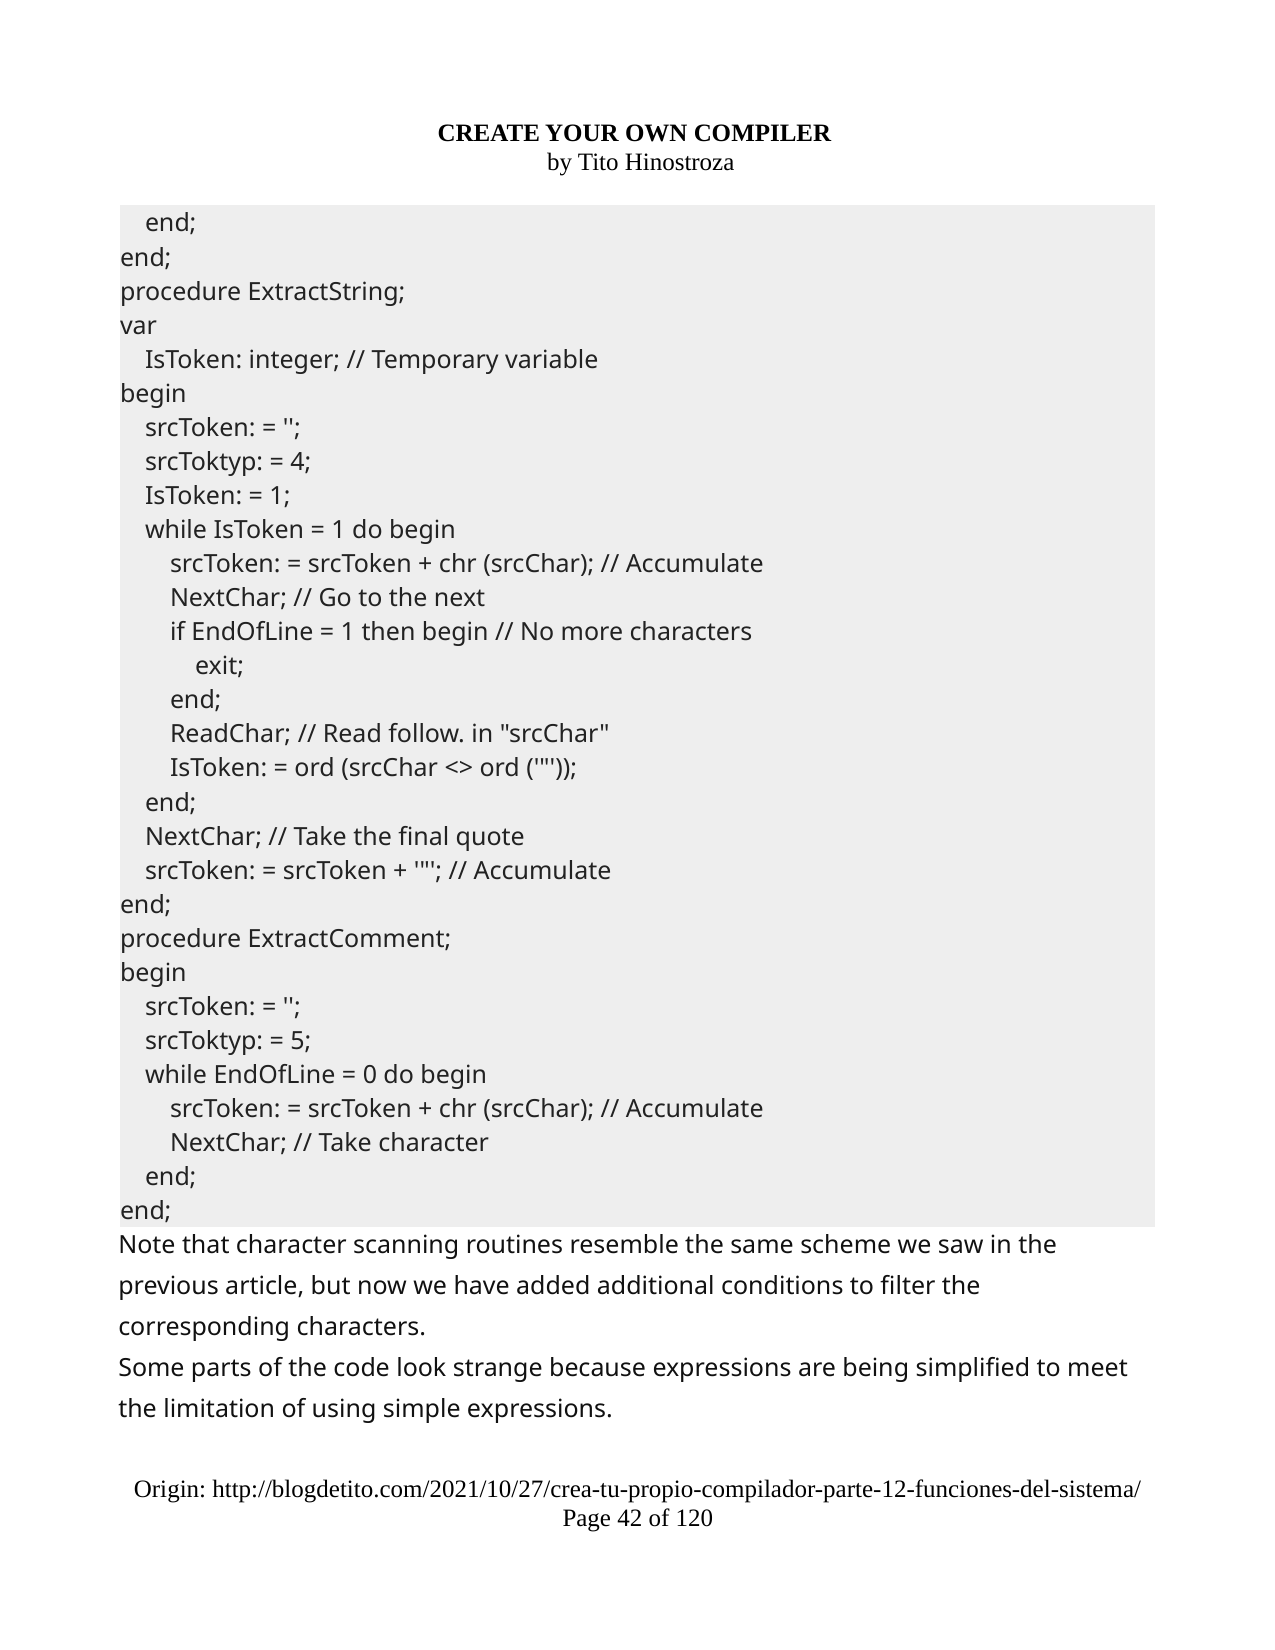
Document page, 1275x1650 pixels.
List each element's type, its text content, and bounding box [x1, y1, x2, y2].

text begin [120, 954, 1155, 988]
text NextChar; // Take the final quote [120, 818, 1155, 852]
text Note that character scanning routines resemble the same scheme we saw in the previous article, but now we have added additional conditions to filter the corresponding characters. [118, 1227, 1157, 1343]
text srcToken: = srcToken + '"'; // Accumulate [120, 852, 1155, 886]
text end; [120, 886, 1155, 920]
text srcToken: = ''; [120, 409, 1155, 443]
text procedure ExtractComment; [120, 920, 1155, 954]
text while EndOfLine = 0 do begin [120, 1057, 1155, 1091]
text srcToktyp: = 5; [120, 1023, 1155, 1057]
text IsToken: = 1; [120, 478, 1155, 512]
text begin [120, 375, 1155, 409]
text ReadChar; // Read follow. in "srcChar" [120, 716, 1155, 750]
text end; [120, 205, 1155, 239]
text Some parts of the code look strange because expressions are being simplified to meet the limitation of using simple expressions. [118, 1349, 1157, 1424]
text end; [120, 1159, 1155, 1193]
text end; [120, 1193, 1155, 1227]
text end; [120, 784, 1155, 818]
text end; [120, 239, 1155, 273]
text srcToken: = srcToken + chr (srcChar); // Accumulate [120, 1091, 1155, 1125]
text var [120, 307, 1155, 341]
text IsToken: = ord (srcChar <> ord ('"')); [120, 750, 1155, 784]
text if EndOfLine = 1 then begin // No more characters [120, 614, 1155, 648]
text procedure ExtractString; [120, 273, 1155, 307]
text srcToken: = ''; [120, 988, 1155, 1023]
text IsToken: integer; // Temporary variable [120, 341, 1155, 375]
text while IsToken = 1 do begin [120, 512, 1155, 546]
text exit; [120, 648, 1155, 682]
text NextChar; // Go to the next [120, 580, 1155, 614]
text end; [120, 682, 1155, 716]
text srcToken: = srcToken + chr (srcChar); // Accumulate [120, 546, 1155, 580]
text NextChar; // Take character [120, 1125, 1155, 1159]
text srcToktyp: = 4; [120, 443, 1155, 478]
